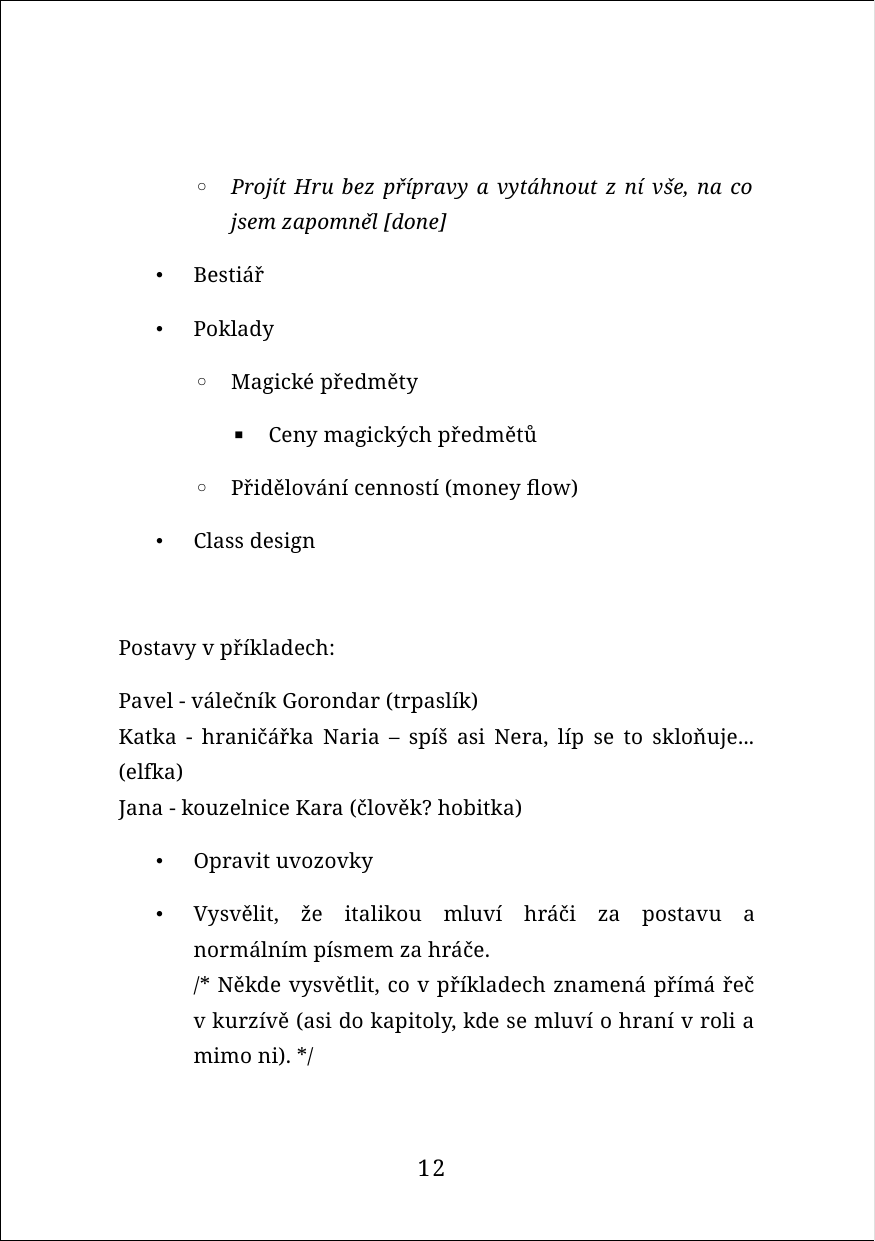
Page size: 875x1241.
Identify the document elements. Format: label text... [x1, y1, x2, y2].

list Projít Hru bez přípravy a vytáhnout z ní vše, na co jsem zapomněl [done] [193, 172, 756, 236]
list Opravit uvozovky [156, 846, 756, 874]
list Poklady [156, 314, 756, 342]
text Postavy v příkladech: [118, 633, 756, 662]
list Přidělování cenností (money flow) [193, 473, 756, 502]
list Bestiář [156, 261, 756, 289]
list Vysvělit, že italikou mluví hráči za postavu a normálním písmem za hráče. /* Někde vysvětlit, co v příkladech znamená přímá řeč v kurzívě (asi do kapitoly, kde se mluví o hraní v roli a mimo ni). */ [156, 899, 756, 1070]
list Ceny magických předmětů [231, 420, 756, 449]
list Magické předměty [193, 367, 756, 395]
list Class design [156, 527, 756, 555]
text Pavel - válečník Gorondar (trpaslík) Katka - hraničářka Naria – spíš asi Nera, líp se to skloňuje... (elfka) Jana - kouzelnice Kara (člověk? hobitka) [118, 686, 756, 821]
